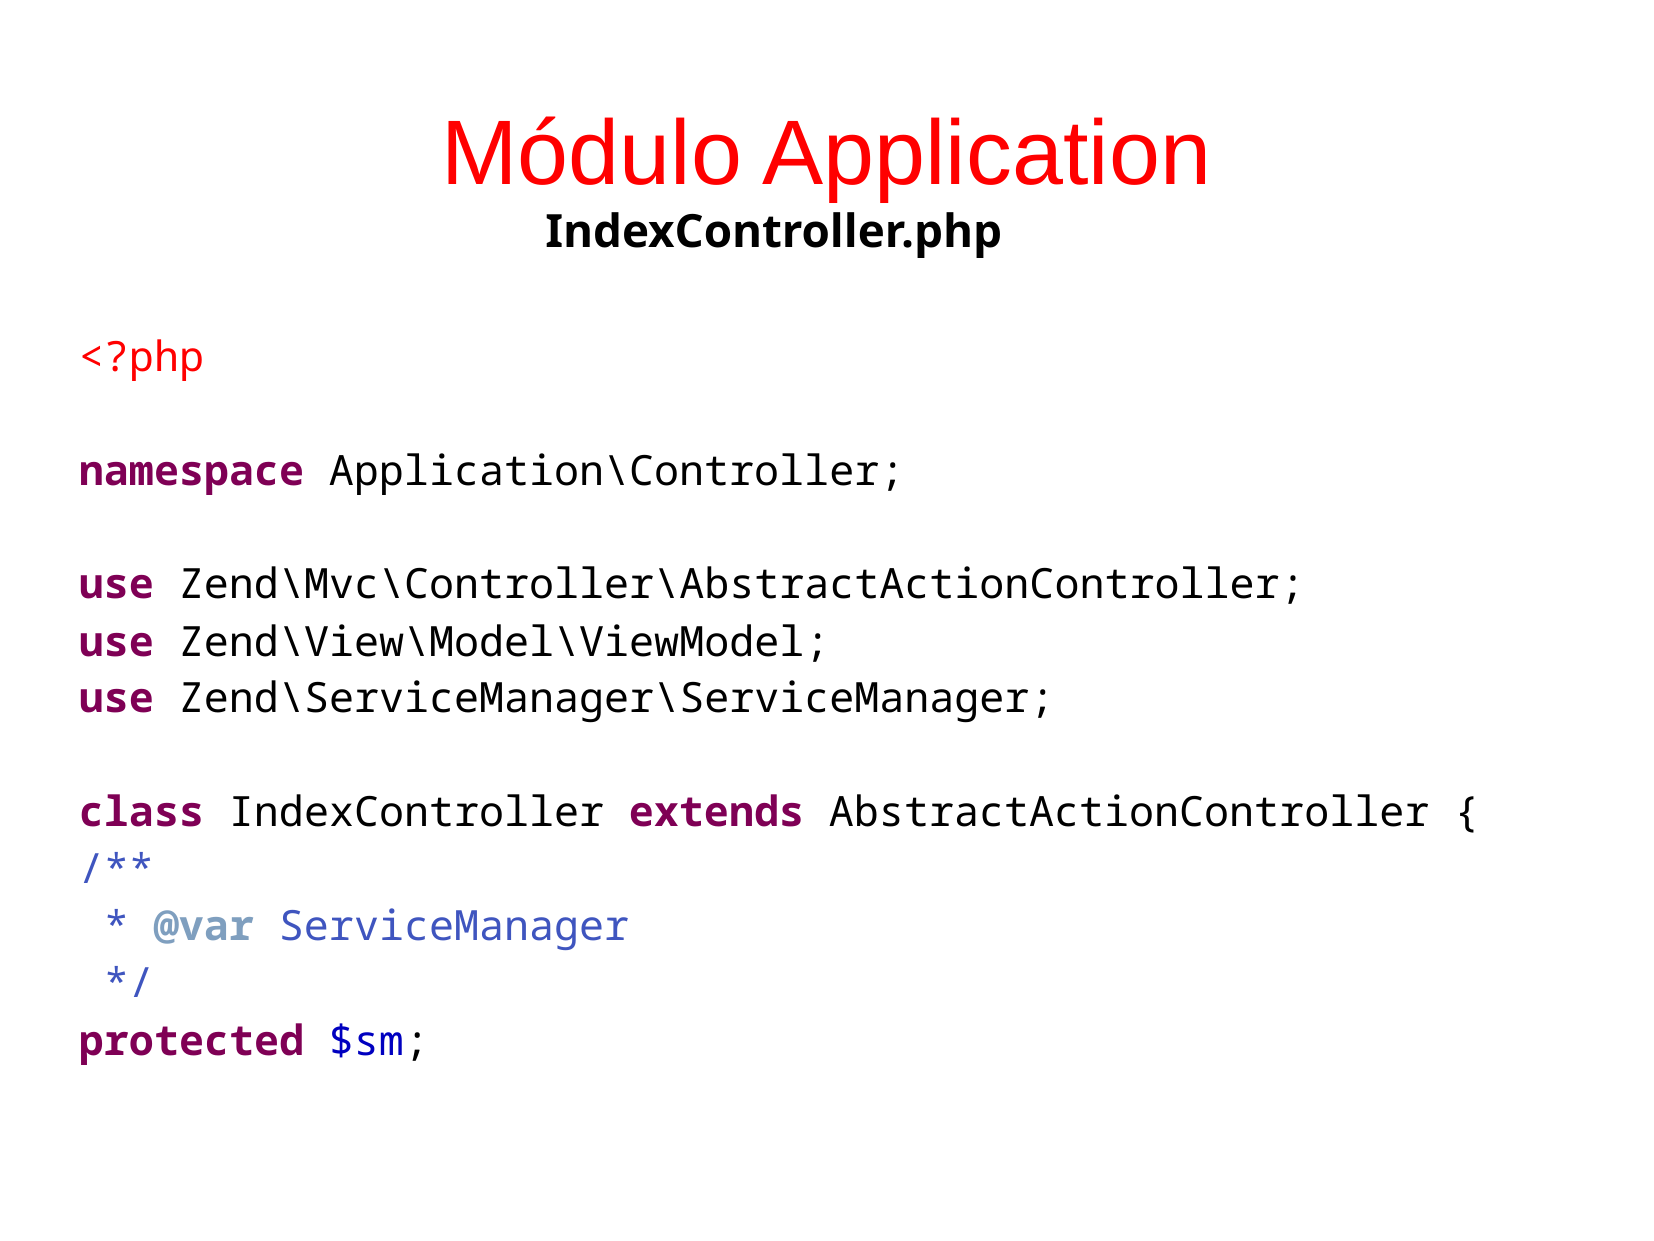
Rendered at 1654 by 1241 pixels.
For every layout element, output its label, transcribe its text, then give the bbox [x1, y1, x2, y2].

text_box IndexController.php [530, 191, 1047, 260]
text_box <?php namespace Application\Controller; use Zend\Mvc\Controller\AbstractActionController; use Zend\View\Model\ViewModel; use Zend\ServiceManager\ServiceManager; class IndexController extends AbstractActionController { /** * @var ServiceManager */ protected $sm; [64, 318, 1624, 1241]
title Módulo Application [82, 49, 1571, 257]
